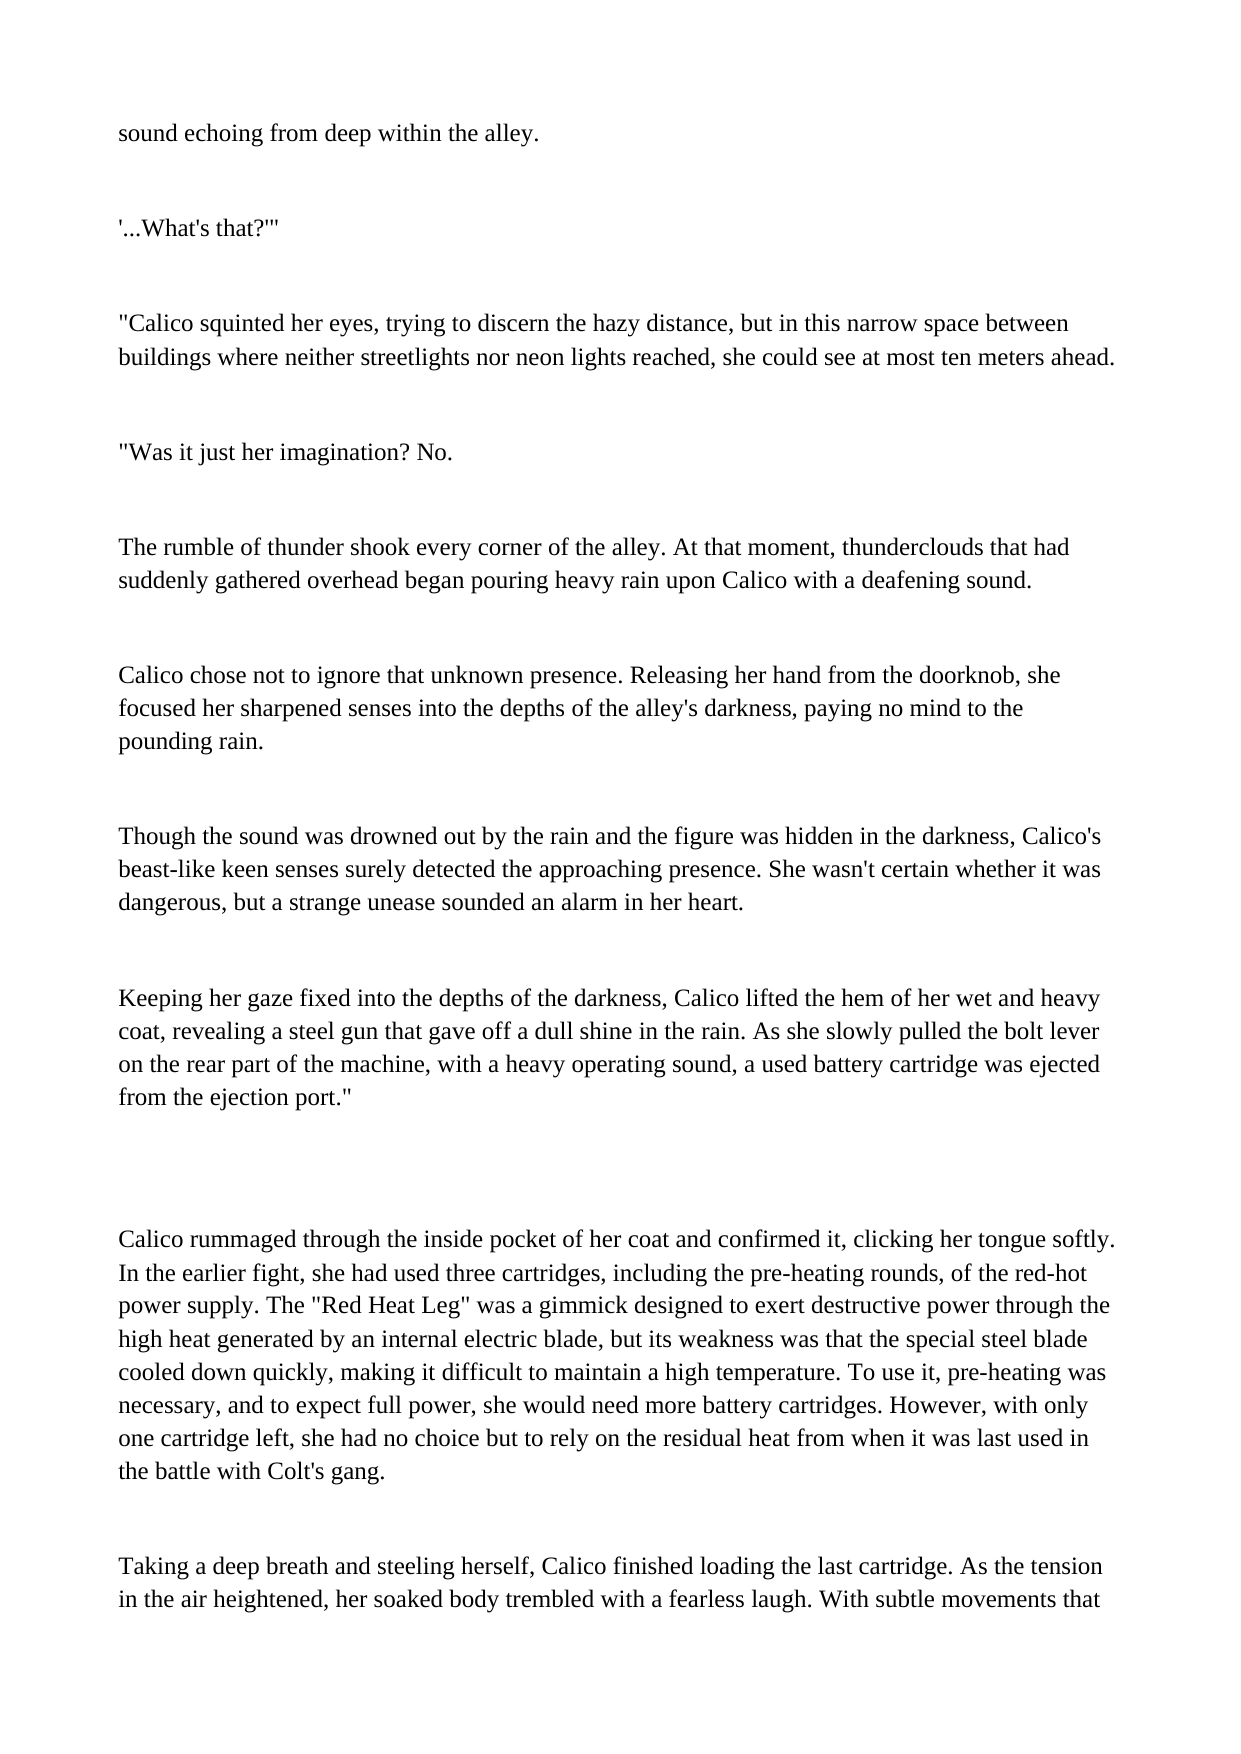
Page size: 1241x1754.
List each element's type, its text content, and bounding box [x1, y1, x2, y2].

text "Calico squinted her eyes, trying to discern the hazy distance, but in this narrow space between buildings where neither streetlights nor neon lights reached, she could see at most ten meters ahead. [118, 308, 1122, 370]
text Taking a deep breath and steeling herself, Calico finished loading the last cartridge. As the tension in the air heightened, her soaked body trembled with a fearless laugh. With subtle movements that [118, 1551, 1122, 1613]
text Though the sound was drowned out by the rain and the figure was hidden in the darkness, Calico's beast-like keen senses surely detected the approaching presence. She wasn't certain whether it was dangerous, but a strange unease sounded an alarm in her heart. [118, 821, 1122, 916]
text The rumble of thunder shook every corner of the alley. At that moment, thunderclouds that had suddenly gathered overhead began pouring heavy rain upon Calico with a deafening sound. [118, 532, 1122, 594]
text '...What's that?'" [118, 213, 1122, 242]
text Calico chose not to ignore that unknown presence. Releasing her hand from the doorknob, she focused her sharpened senses into the depths of the alley's darkness, paying no mind to the pounding rain. [118, 660, 1122, 755]
text Keeping her gaze fixed into the depths of the darkness, Calico lifted the hem of her wet and heavy coat, revealing a steel gun that gave off a dull shine in the rain. As she slowly pulled the bolt lever on the rear part of the machine, with a heavy operating sound, a used battery cartridge was ejected from the ejection port." [118, 983, 1122, 1111]
text "Was it just her imagination? No. [118, 437, 1122, 466]
text sound echoing from deep within the alley. [118, 118, 1122, 147]
text Calico rummaged through the inside pocket of her coat and confirmed it, clicking her tongue softly. In the earlier fight, she had used three cartridges, including the pre-heating rounds, of the red-hot power supply. The "Red Heat Leg" was a gimmick designed to exert destructive power through the high heat generated by an internal electric blade, but its weakness was that the special steel blade cooled down quickly, making it difficult to maintain a high temperature. To use it, pre-heating was necessary, and to expect full power, she would need more battery cartridges. However, with only one cartridge left, she had no choice but to rely on the residual heat from when it was last used in the battle with Colt's gang. [118, 1224, 1122, 1484]
